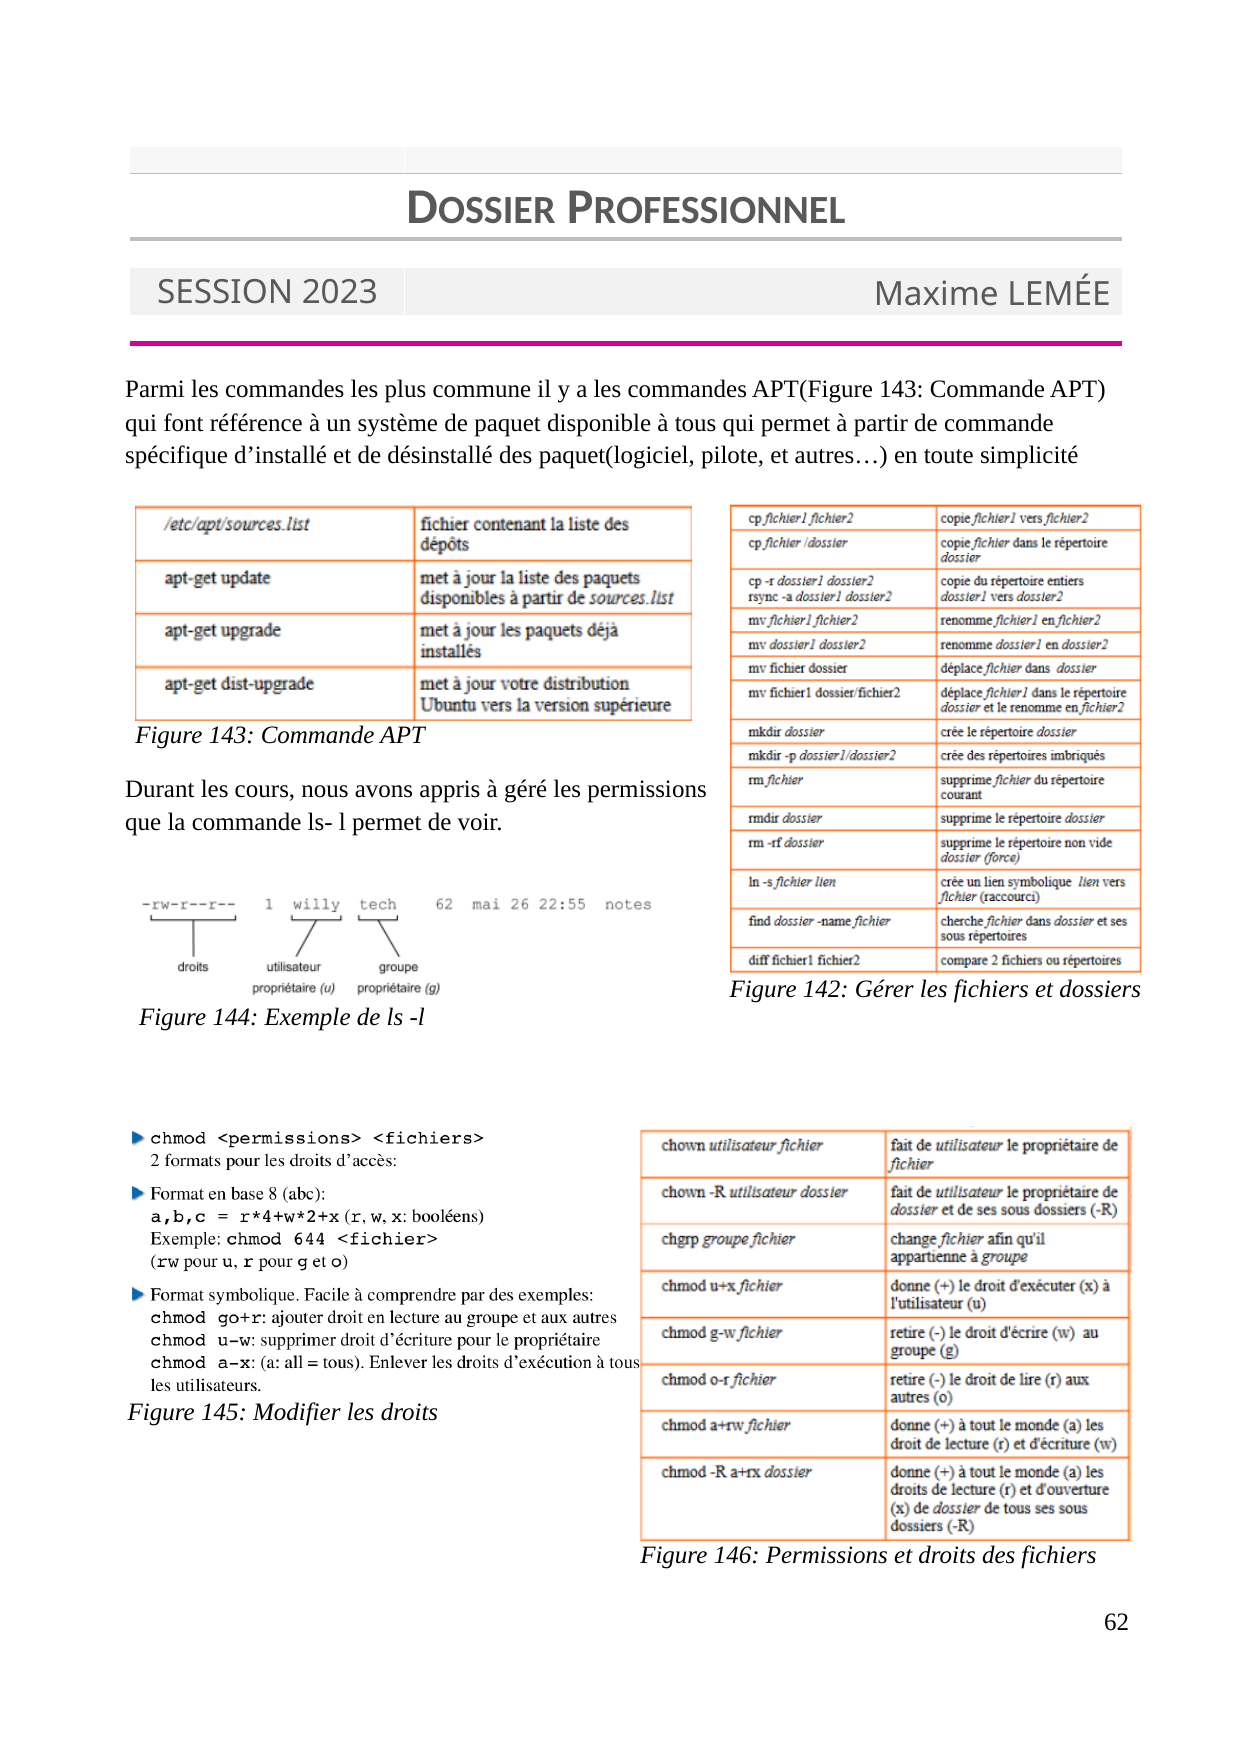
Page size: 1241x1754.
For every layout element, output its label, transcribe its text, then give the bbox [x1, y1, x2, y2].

text Figure 145: Modifier les droits [127, 1397, 640, 1426]
picture [135, 504, 692, 721]
text Figure 144: Exemple de ls -l [139, 1002, 657, 1031]
picture [729, 504, 1142, 974]
text Figure 142: Gérer les fichiers et dossiers [729, 974, 1142, 1003]
picture [138, 886, 657, 1002]
text Figure 143: Commande APT [135, 721, 692, 749]
text Parmi les commandes les plus commune il y a les commandes APT(Figure 143: Commande APT) qui font référence à un système de paquet disponible à tous qui permet à partir de commande spécifique d’installé et de désinstallé des paquet(logiciel, pilote, et autres…) en toute simplicité [125, 374, 1123, 469]
picture [127, 1126, 1132, 1541]
text Durant les cours, nous avons appris à géré les permissions que la commande ls- l permet de voir. [125, 774, 729, 836]
text Figure 146: Permissions et droits des fichiers [640, 1541, 1132, 1569]
